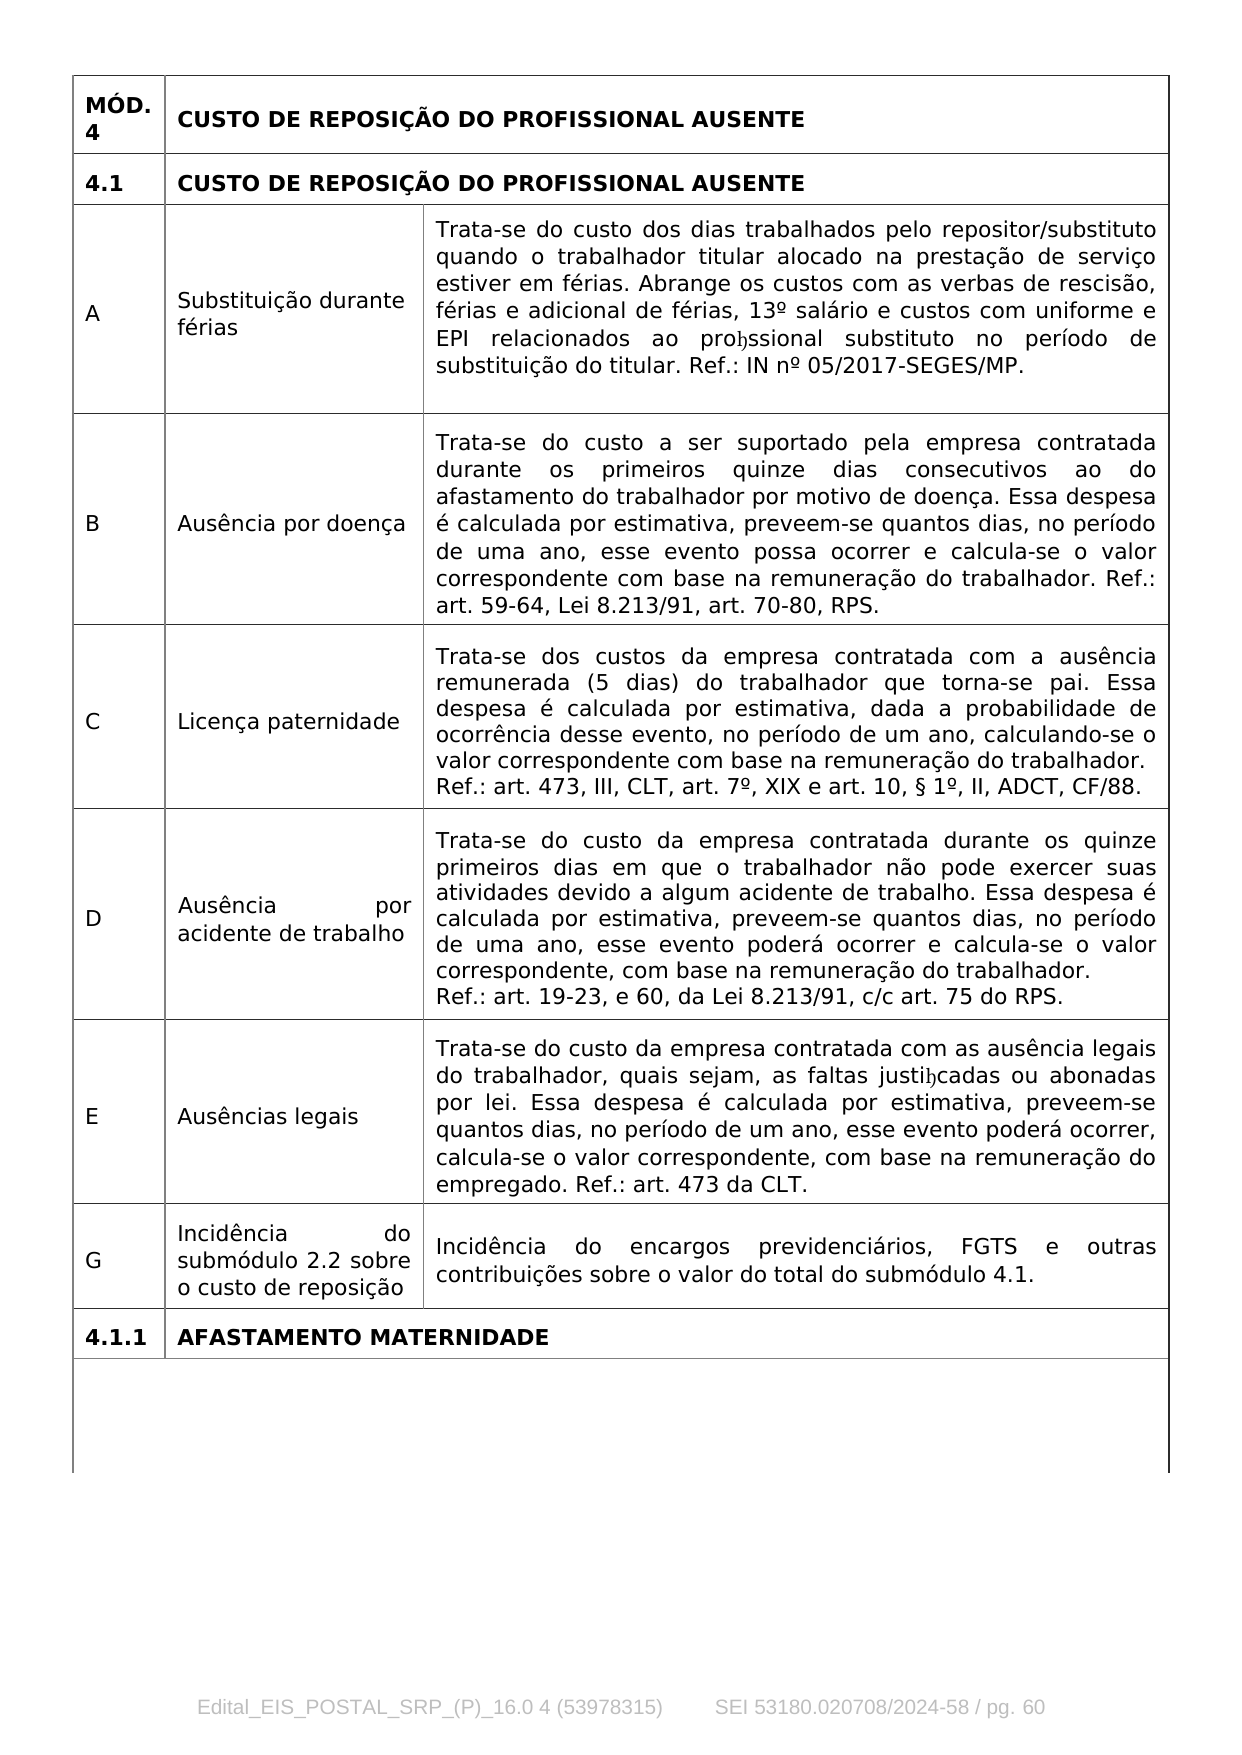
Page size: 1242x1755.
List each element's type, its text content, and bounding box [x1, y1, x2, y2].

table_cell 4.1.1 [74, 1309, 164, 1358]
table_cell 4.1 [74, 154, 164, 204]
table_cell Incidência do submódulo 2.2 sobre o custo de reposição [166, 1204, 423, 1307]
table_cell Trata-se do custo a ser suportado pela empresa contratada durante os primeiros quinze dias consecutivos ao do afastamento do trabalhador por motivo de doença. Essa despesa é calculada por estimativa, preveem-se quantos dias, no período de uma ano, esse evento possa ocorrer e calcula-se o valor correspondente com base na remuneração do trabalhador. Ref.: art. 59-64, Lei 8.213/91, art. 70-80, RPS. [424, 414, 1168, 624]
table_cell Trata-se do custo da empresa contratada com as ausência legais do trabalhador, quais sejam, as faltas justicadas ou abonadas por lei. Essa despesa é calculada por estimativa, preveem-se quantos dias, no período de um ano, esse evento poderá ocorrer, calcula-se o valor correspondente, com base na remuneração do empregado. Ref.: art. 473 da CLT. [424, 1020, 1168, 1203]
table_cell Trata-se do custo da empresa contratada durante os quinze primeiros dias em que o trabalhador não pode exercer suas atividades devido a algum acidente de trabalho. Essa despesa é calculada por estimativa, preveem-se quantos dias, no período de uma ano, esse evento poderá ocorrer e calcula-se o valor correspondente, com base na remuneração do trabalhador. Ref.: art. 19-23, e 60, da Lei 8.213/91, c/c art. 75 do RPS. [424, 809, 1168, 1019]
table_cell MÓD. 4 [74, 76, 164, 153]
table_cell Ausência por acidente de trabalho [166, 809, 423, 1019]
table_cell E [74, 1020, 164, 1203]
table_cell Trata-se dos custos da empresa contratada com a ausência remunerada (5 dias) do trabalhador que torna-se pai. Essa despesa é calculada por estimativa, dada a probabilidade de ocorrência desse evento, no período de um ano, calculando-se o valor correspondente com base na remuneração do trabalhador. Ref.: art. 473, III, CLT, art. 7º, XIX e art. 10, § 1º, II, ADCT, CF/88. [424, 625, 1168, 808]
table_cell AFASTAMENTO MATERNIDADE [166, 1309, 1168, 1358]
table_cell C [74, 625, 164, 808]
table_cell Incidência do encargos previdenciários, FGTS e outras contribuições sobre o valor do total do submódulo 4.1. [424, 1204, 1168, 1307]
table_cell CUSTO DE REPOSIÇÃO DO PROFISSIONAL AUSENTE [166, 76, 1168, 153]
table_cell Ausências legais [166, 1020, 423, 1203]
table_cell CUSTO DE REPOSIÇÃO DO PROFISSIONAL AUSENTE [166, 154, 1168, 204]
table_cell Substituição durante férias [166, 205, 423, 413]
table_cell D [74, 809, 164, 1019]
table_cell Licença paternidade [166, 625, 423, 808]
table_cell B [74, 414, 164, 624]
table_cell G [74, 1204, 164, 1307]
table_cell [74, 1359, 1168, 1473]
table_cell Ausência por doença [166, 414, 423, 624]
table_cell A [74, 205, 164, 413]
table_cell Trata-se do custo dos dias trabalhados pelo repositor/substituto quando o trabalhador titular alocado na prestação de serviço estiver em férias. Abrange os custos com as verbas de rescisão, férias e adicional de férias, 13º salário e custos com uniforme e EPI relacionados ao prossional substituto no período de substituição do titular. Ref.: IN nº 05/2017-SEGES/MP. [424, 205, 1168, 413]
